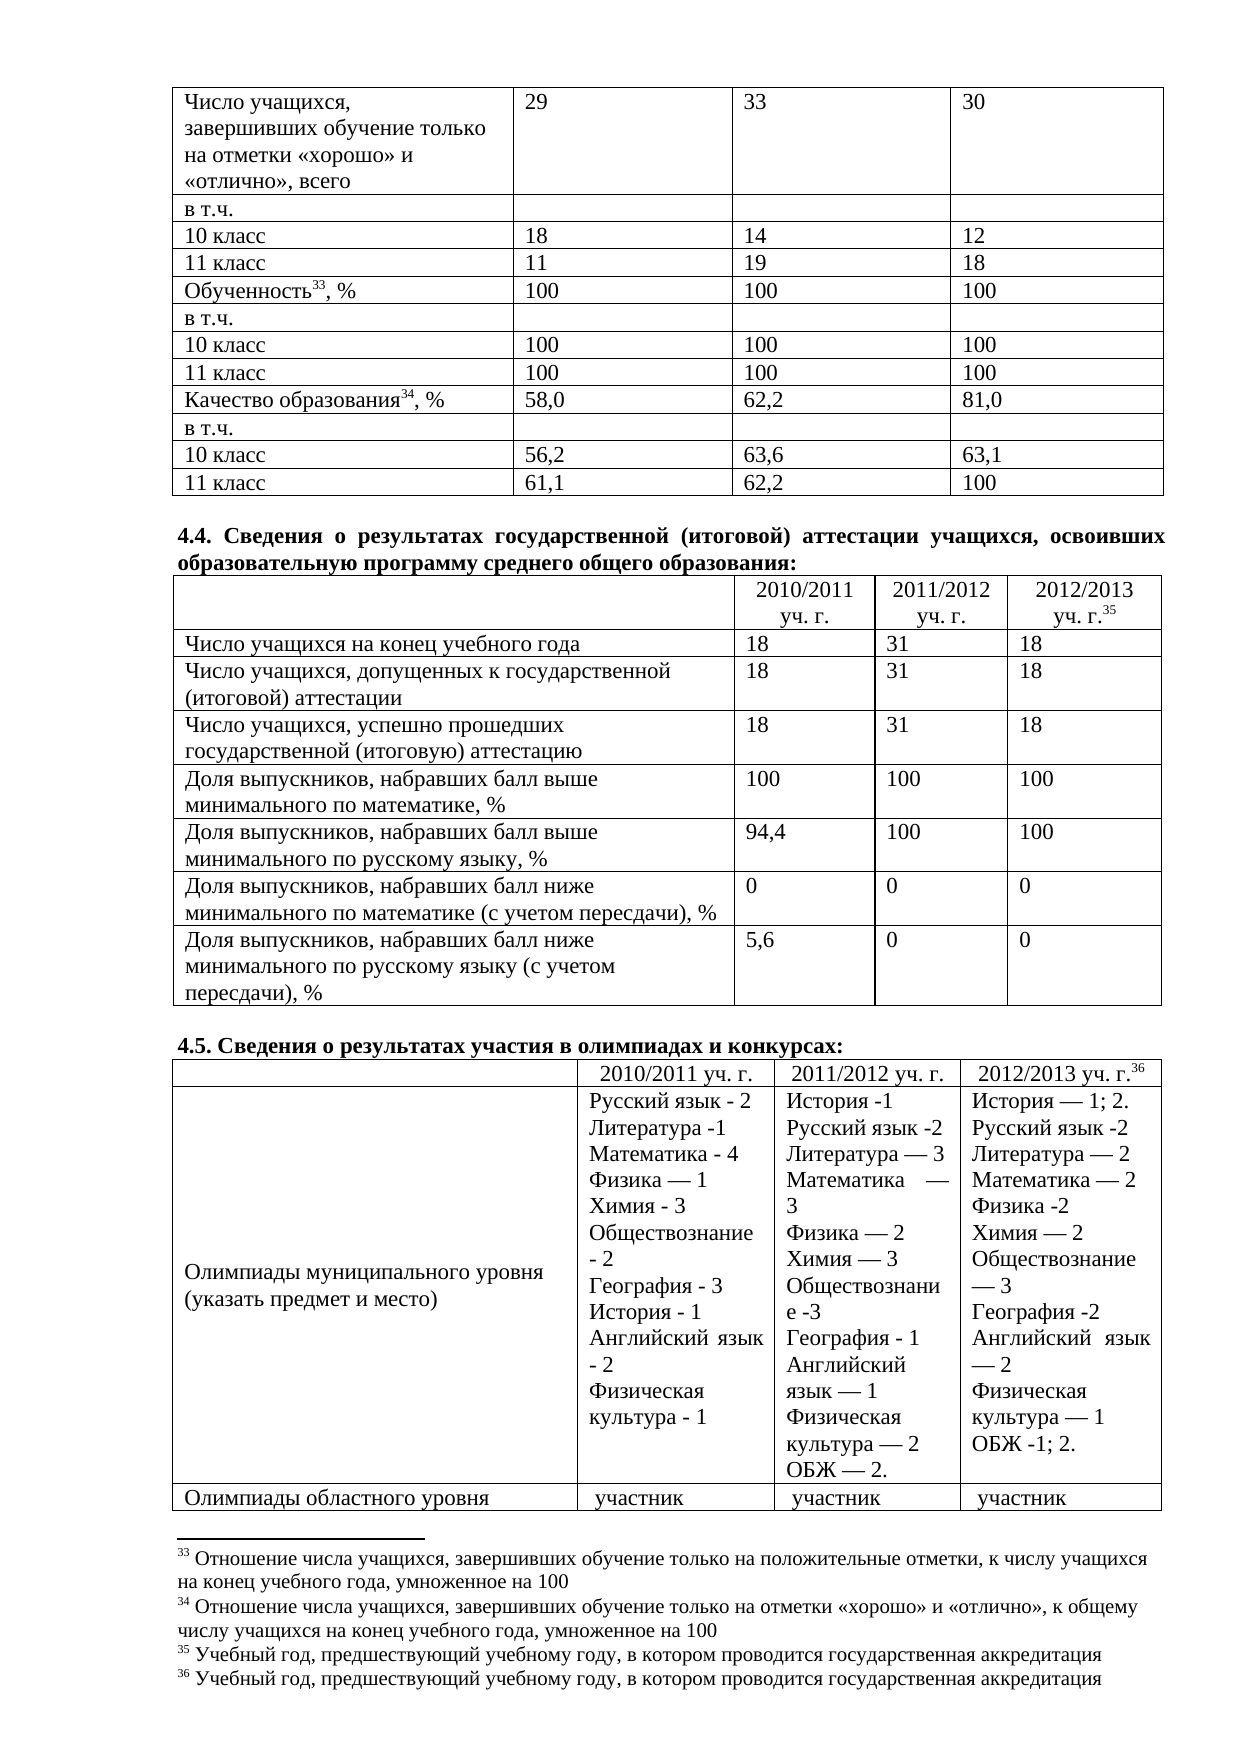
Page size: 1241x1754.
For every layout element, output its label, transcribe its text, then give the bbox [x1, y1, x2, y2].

table_cell Доля выпускников, набравших балл ниже минимального по русскому языку (с учетом пересдачи), % [174, 926, 734, 1005]
table_cell 62,2 [733, 386, 950, 413]
table_header 2010/2011 уч. г. [735, 576, 874, 629]
table_cell 11 класс [173, 469, 513, 495]
table_cell 63,1 [951, 441, 1163, 467]
table_cell 0 [876, 926, 1007, 1005]
table_cell Олимпиады областного уровня [173, 1484, 577, 1510]
table_cell 100 [733, 277, 950, 303]
table_cell 100 [514, 359, 732, 385]
table_header [174, 576, 734, 629]
table_cell [951, 304, 1163, 331]
table_cell 100 [876, 765, 1007, 817]
table_cell 100 [876, 819, 1007, 871]
table_cell 31 [876, 657, 1007, 710]
table_cell 100 [951, 469, 1163, 495]
table_cell Число учащихся, успешно прошедших государственной (итоговую) аттестацию [174, 711, 734, 764]
table_cell 18 [514, 222, 732, 248]
table_cell участник [775, 1484, 960, 1510]
table_cell Обученность, % [173, 277, 513, 303]
table_cell Русский язык - 2 Литература -1 Математика - 4 Физика — 1 Химия - 3 Обществознание - 2 География - 3 История - 1 Английский язык - 2 Физическая культура - 1 [578, 1087, 774, 1482]
table_cell 19 [733, 249, 950, 276]
table_cell 0 [876, 872, 1007, 925]
table_cell 63,6 [733, 441, 950, 467]
table_cell [733, 195, 950, 221]
table_cell [733, 304, 950, 331]
table_cell 100 [951, 359, 1163, 385]
table_cell 62,2 [733, 469, 950, 495]
table_cell 11 [514, 249, 732, 276]
table_header [173, 1060, 577, 1086]
table_cell 18 [1008, 657, 1161, 710]
table_cell 100 [733, 332, 950, 358]
table_cell 61,1 [514, 469, 732, 495]
table_cell 10 класс [173, 332, 513, 358]
table_cell 31 [876, 630, 1007, 656]
table_cell 18 [1008, 630, 1161, 656]
table_cell в т.ч. [173, 195, 513, 221]
table_cell в т.ч. [173, 304, 513, 331]
table_cell 18 [735, 630, 874, 656]
table_cell Качество образования, % [173, 386, 513, 413]
table_cell 100 [951, 277, 1163, 303]
table_cell История -1 Русский язык -2 Литература — 3 Математика — 3 Физика — 2 Химия — 3 Обществознание -3 География - 1 Английский язык — 1 Физическая культура — 2 ОБЖ — 2. [775, 1087, 960, 1482]
table_cell 11 класс [173, 249, 513, 276]
table_cell 100 [951, 332, 1163, 358]
table_cell 18 [951, 249, 1163, 276]
table_header 2011/2012 уч. г. [775, 1060, 960, 1086]
table_cell 29 [514, 88, 732, 193]
table_cell Число учащихся, допущенных к государственной (итоговой) аттестации [174, 657, 734, 710]
table_cell в т.ч. [173, 414, 513, 440]
text 4.5. Сведения о результатах участия в олимпиадах и конкурсах: [177, 1032, 1166, 1059]
table_header 2012/2013 уч. г. [1008, 576, 1161, 629]
table_cell 0 [1008, 872, 1161, 925]
table_cell Доля выпускников, набравших балл выше минимального по математике, % [174, 765, 734, 817]
text 4.4. Сведения о результатах государственной (итоговой) аттестации учащихся, освоивших образовательную программу среднего общего образования: [177, 522, 1166, 575]
table_cell 33 [733, 88, 950, 193]
table_cell 94,4 [735, 819, 874, 871]
table_cell 100 [1008, 765, 1161, 817]
table_cell участник [961, 1484, 1161, 1510]
table_cell 100 [735, 765, 874, 817]
table_cell Олимпиады муниципального уровня (указать предмет и место) [173, 1087, 577, 1482]
table_cell 30 [951, 88, 1163, 193]
table_cell [514, 414, 732, 440]
table_header 2010/2011 уч. г. [578, 1060, 774, 1086]
table_cell 31 [876, 711, 1007, 764]
table_cell [951, 414, 1163, 440]
table_cell 18 [735, 657, 874, 710]
table_cell 18 [1008, 711, 1161, 764]
table_cell Число учащихся, завершивших обучение только на отметки «хорошо» и «отлично», всего [173, 88, 513, 193]
table_cell 81,0 [951, 386, 1163, 413]
table_cell 0 [1008, 926, 1161, 1005]
table_cell Доля выпускников, набравших балл выше минимального по русскому языку, % [174, 819, 734, 871]
table_cell 11 класс [173, 359, 513, 385]
table_cell 5,6 [735, 926, 874, 1005]
table_cell [733, 414, 950, 440]
table_cell 12 [951, 222, 1163, 248]
table_cell 14 [733, 222, 950, 248]
table_cell 18 [735, 711, 874, 764]
table_cell 0 [735, 872, 874, 925]
table_header 2011/2012 уч. г. [876, 576, 1007, 629]
table_cell 10 класс [173, 441, 513, 467]
table_cell 58,0 [514, 386, 732, 413]
table_cell участник [578, 1484, 774, 1510]
table_cell 100 [514, 332, 732, 358]
table_cell 10 класс [173, 222, 513, 248]
table_cell [514, 304, 732, 331]
table_cell 100 [514, 277, 732, 303]
table_cell 56,2 [514, 441, 732, 467]
table_header 2012/2013 уч. г. [961, 1060, 1161, 1086]
table_cell 100 [1008, 819, 1161, 871]
table_cell История — 1; 2. Русский язык -2 Литература — 2 Математика — 2 Физика -2 Химия — 2 Обществознание — 3 География -2 Английский язык — 2 Физическая культура — 1 ОБЖ -1; 2. [961, 1087, 1161, 1482]
table_cell Число учащихся на конец учебного года [174, 630, 734, 656]
table_cell Доля выпускников, набравших балл ниже минимального по математике (с учетом пересдачи), % [174, 872, 734, 925]
table_cell [951, 195, 1163, 221]
table_cell 100 [733, 359, 950, 385]
table_cell [514, 195, 732, 221]
